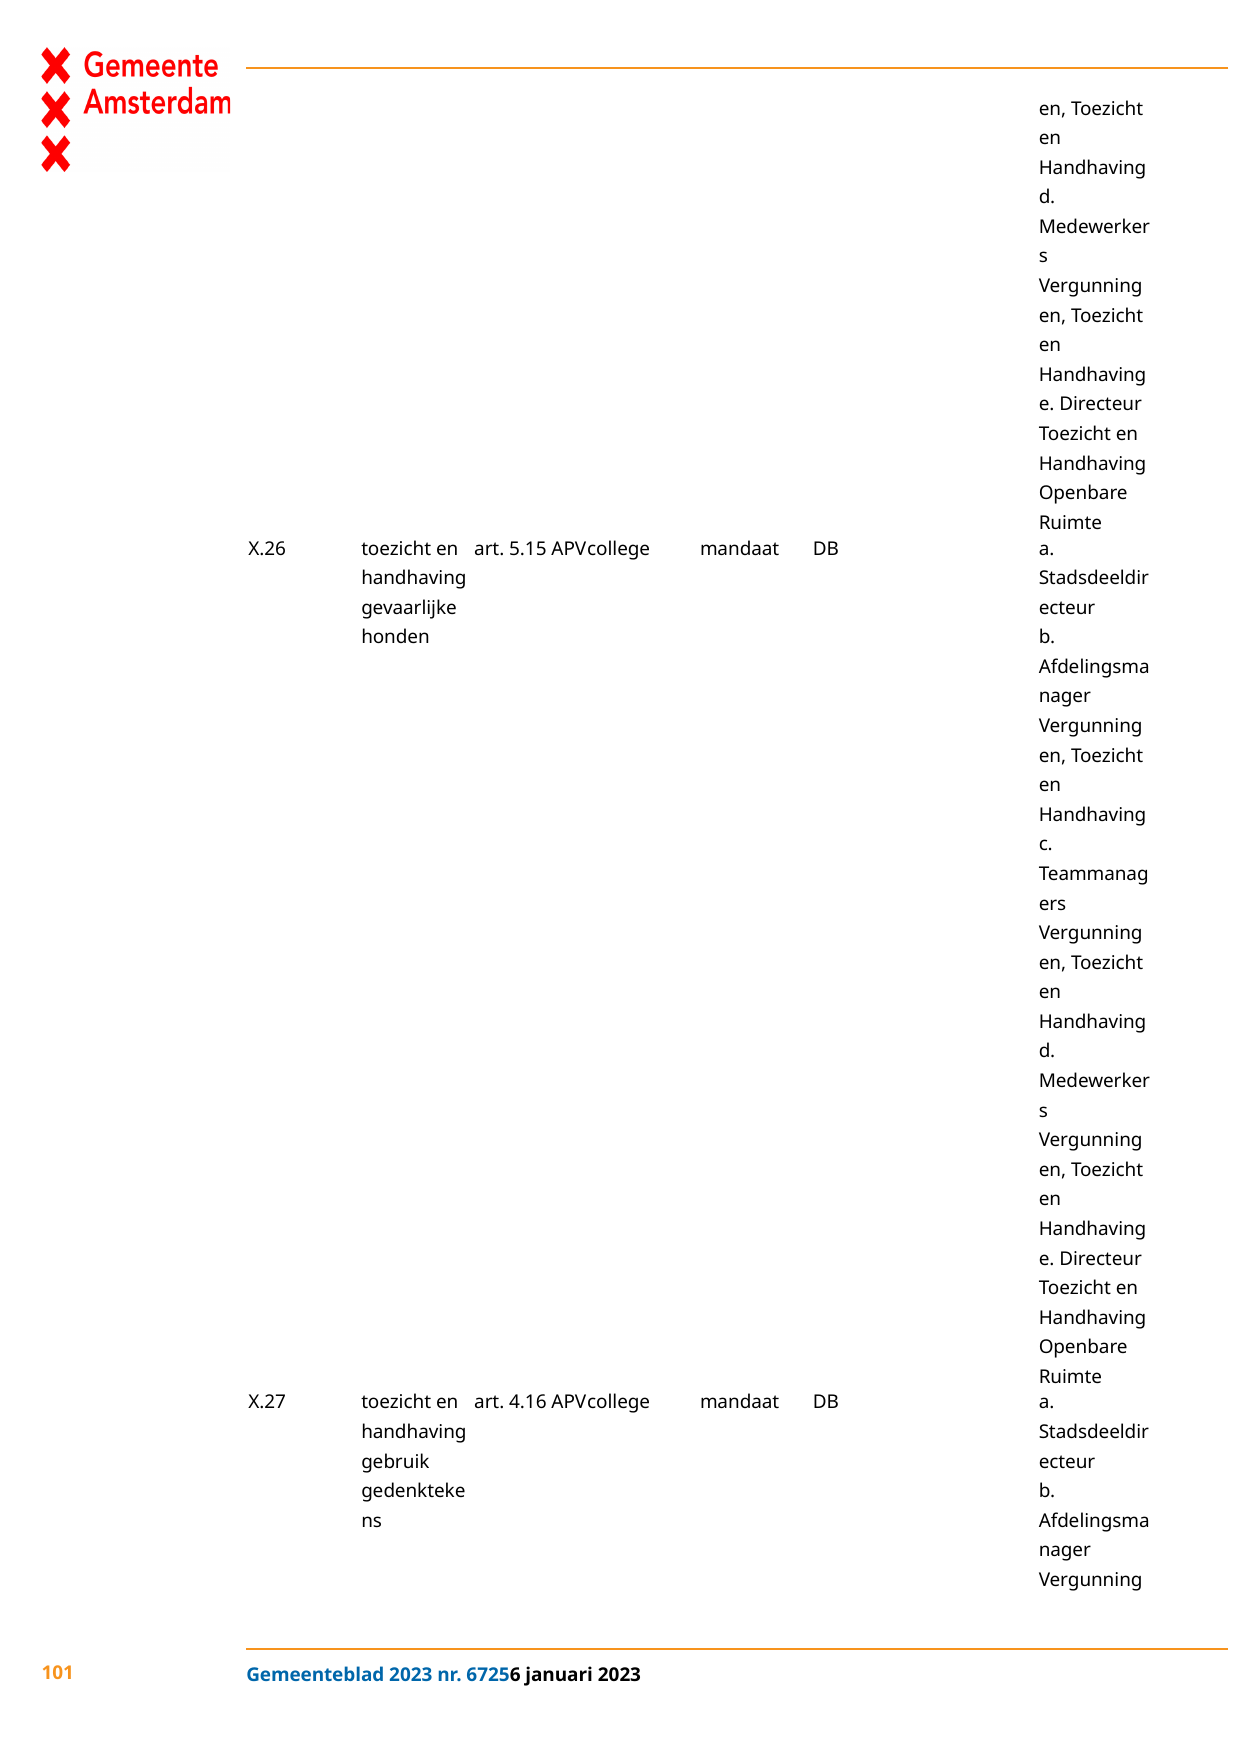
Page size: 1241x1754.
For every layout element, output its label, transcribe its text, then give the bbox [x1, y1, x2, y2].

table_cell mandaat [700, 1389, 813, 1592]
table_cell [587, 95, 700, 535]
table_cell a. Stadsdeeldirecteur b. Afdelingsmanager Vergunningen, Toezicht en Handhaving c. Teammanagers Vergunningen, Toezicht en Handhaving d. Medewerkers Vergunningen, Toezicht en Handhaving e. Directeur Toezicht en Handhaving Openbare Ruimte [1039, 535, 1152, 1389]
table_cell DB [813, 1389, 926, 1592]
table_cell en, Toezicht en Handhaving d. Medewerkers Vergunningen, Toezicht en Handhaving e. Directeur Toezicht en Handhaving Openbare Ruimte [1039, 95, 1152, 535]
table_cell mandaat [700, 535, 813, 1389]
table_cell [700, 95, 813, 535]
table_cell [926, 95, 1038, 535]
table_cell [926, 1389, 1038, 1592]
table_cell [813, 95, 926, 535]
table_cell art. 4.16 APV [474, 1389, 587, 1592]
table_cell [474, 95, 587, 535]
picture [41, 47, 231, 172]
table_cell college [587, 1389, 700, 1592]
table_cell art. 5.15 APV [474, 535, 587, 1389]
table_cell [926, 535, 1038, 1389]
table_cell college [587, 535, 700, 1389]
table_cell X.27 [248, 1389, 361, 1592]
table_cell toezicht en handhaving gevaarlijke honden [361, 535, 474, 1389]
table_cell [361, 95, 474, 535]
table_cell DB [813, 535, 926, 1389]
table_cell toezicht en handhaving gebruik gedenktekens [361, 1389, 474, 1592]
table_cell [248, 95, 361, 535]
table_cell a. Stadsdeeldirecteur b. Afdelingsmanager Vergunning [1039, 1389, 1152, 1592]
table_cell X.26 [248, 535, 361, 1389]
